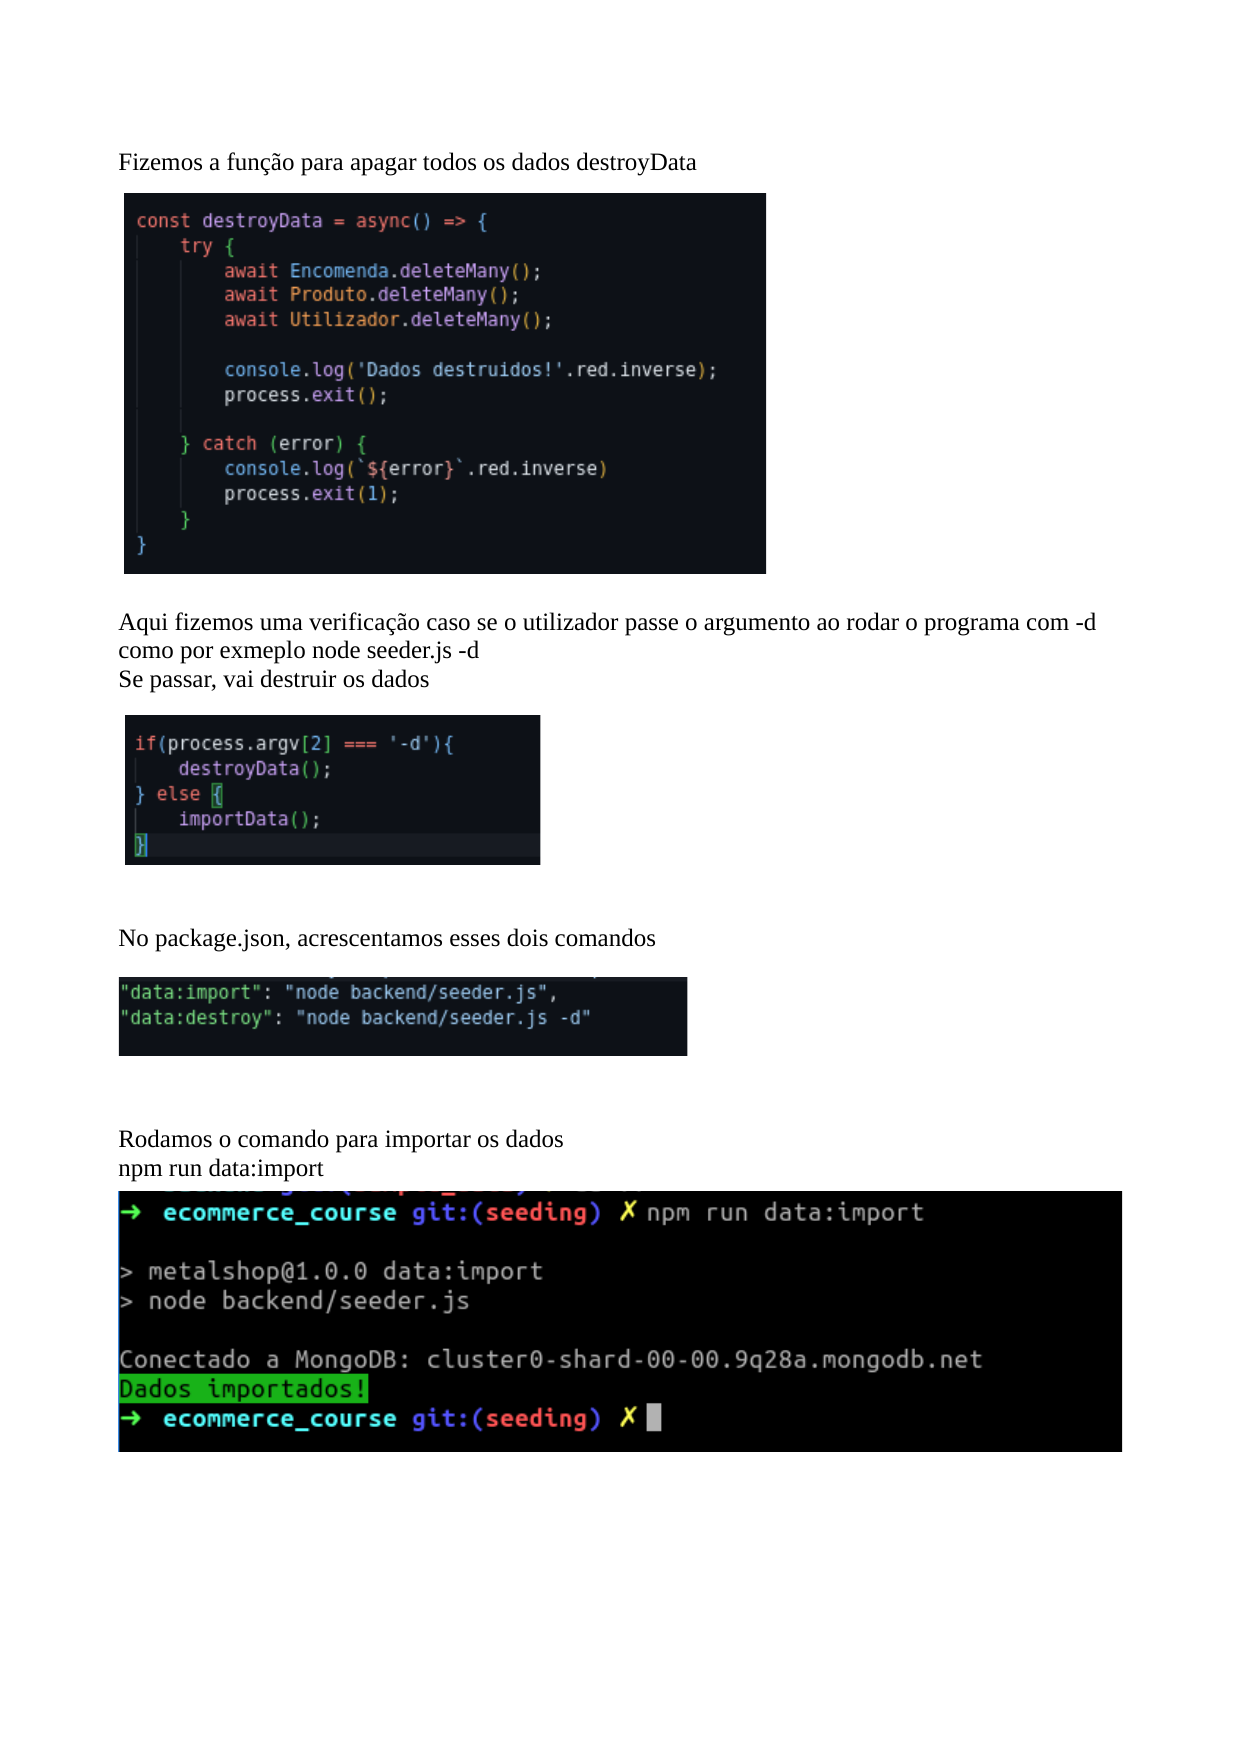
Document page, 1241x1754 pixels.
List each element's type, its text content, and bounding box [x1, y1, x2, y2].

text Rodamos o comando para importar os dados [118, 1124, 1122, 1153]
picture [125, 715, 541, 865]
picture [118, 977, 688, 1056]
picture [118, 1191, 1123, 1452]
text Se passar, vai destruir os dados [118, 664, 1122, 693]
text Fizemos a função para apagar todos os dados destroyData [118, 147, 1122, 176]
text npm run data:import [118, 1153, 1122, 1182]
text Aqui fizemos uma verificação caso se o utilizador passe o argumento ao rodar o programa com -d [118, 607, 1122, 636]
text como por exmeplo node seeder.js -d [118, 636, 1122, 664]
picture [124, 193, 767, 574]
text No package.json, acrescentamos esses dois comandos [118, 923, 1122, 952]
